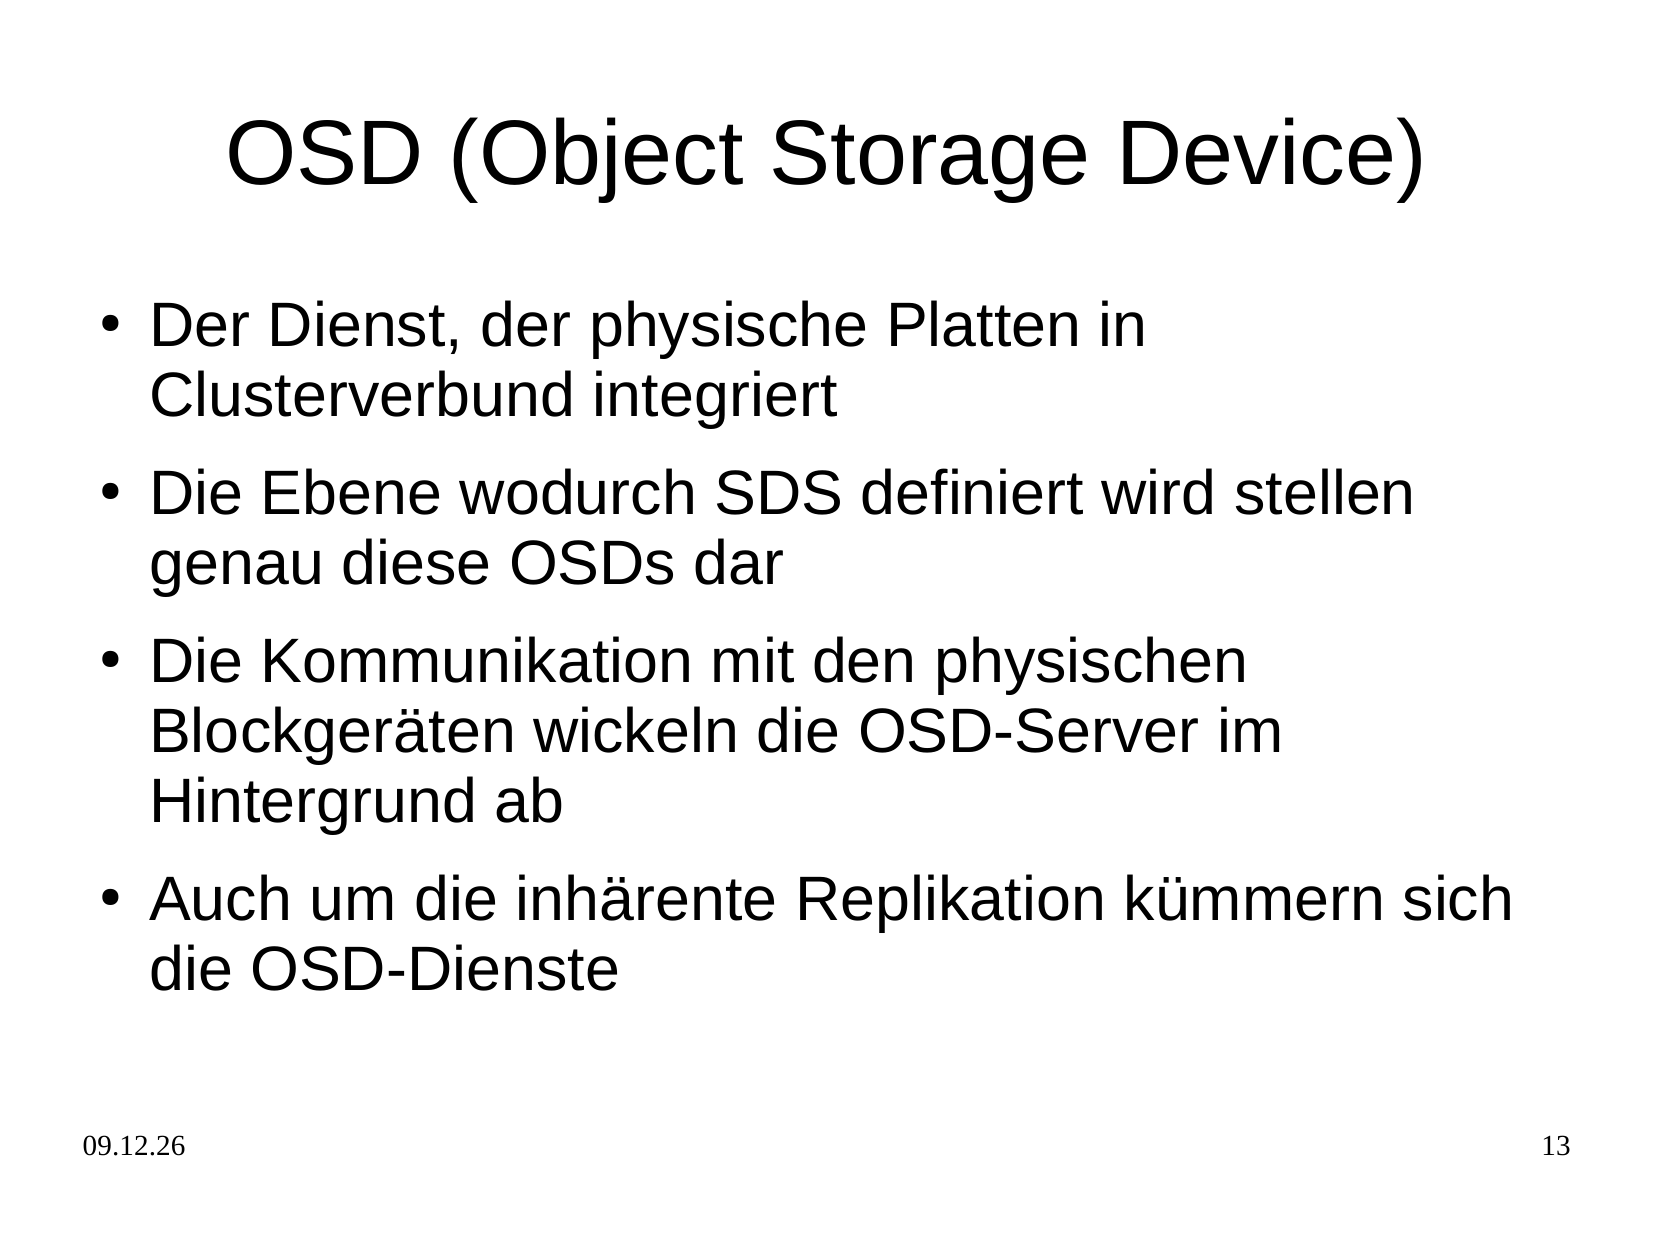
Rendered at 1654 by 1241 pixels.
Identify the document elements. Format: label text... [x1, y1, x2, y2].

list Der Dienst, der physische Platten in Clusterverbund integriert Die Ebene wodurch SDS definiert wird stellen genau diese OSDs dar Die Kommunikation mit den physischen Blockgeräten wickeln die OSD-Server im Hintergrund ab Auch um die inhärente Replikation kümmern sich die OSD-Dienste [82, 290, 1571, 1010]
title OSD (Object Storage Device) [82, 49, 1571, 257]
